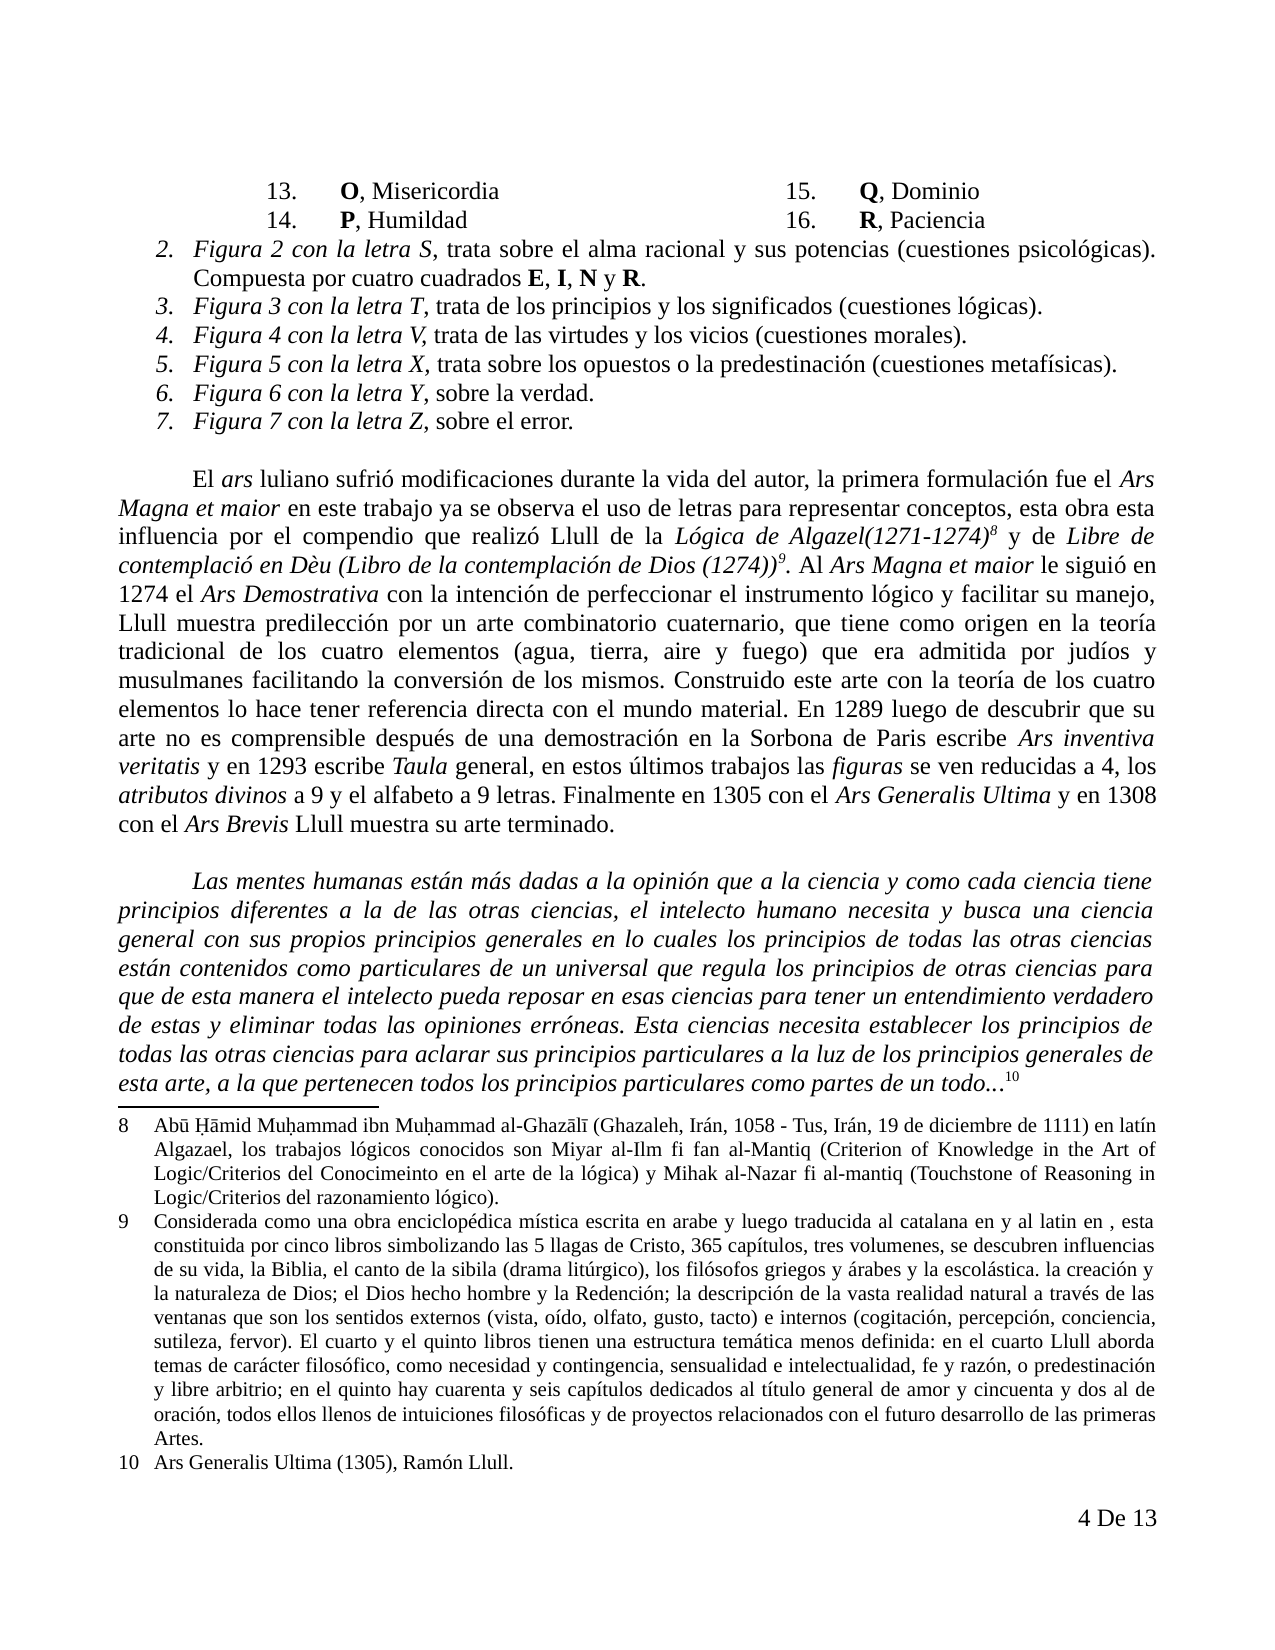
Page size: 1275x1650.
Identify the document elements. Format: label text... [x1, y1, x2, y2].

list Figura 2 con la letra S, trata sobre el alma racional y sus potencias (cuestiones psicológicas). Compuesta por cuatro cuadrados E, I, N y R. [156, 234, 1157, 291]
text Abū Ḥāmid Muḥammad ibn Muḥammad al-Ghazālī (Ghazaleh, Irán, 1058 - Tus, Irán, 19 de diciembre de 1111) en latín Algazael, los trabajos lógicos conocidos son Miyar al-Ilm fi fan al-Mantiq (Criterion of Knowledge in the Art of Logic/Criterios del Conocimeinto en el arte de la lógica) y Mihak al-Nazar fi al-mantiq (Touchstone of Reasoning in Logic/Criterios del razonamiento lógico). [118, 1113, 1157, 1209]
text Considerada como una obra enciclopédica mística escrita en arabe y luego traducida al catalana en y al latin en , esta constituida por cinco libros simbolizando las 5 llagas de Cristo, 365 capítulos, tres volumenes, se descubren influencias de su vida, la Biblia, el canto de la sibila (drama litúrgico), los filósofos griegos y árabes y la escolástica. la creación y la naturaleza de Dios; el Dios hecho hombre y la Redención; la descripción de la vasta realidad natural a través de las ventanas que son los sentidos externos (vista, oído, olfato, gusto, tacto) e internos (cogitación, percepción, conciencia, sutileza, fervor). El cuarto y el quinto libros tienen una estructura temática menos definida: en el cuarto Llull aborda temas de carácter filosófico, como necesidad y contingencia, sensualidad e intelectualidad, fe y razón, o predestinación y libre arbitrio; en el quinto hay cuarenta y seis capítulos dedicados al título general de amor y cincuenta y dos al de oración, todos ellos llenos de intuiciones filosóficas y de proyectos relacionados con el futuro desarrollo de las primeras Artes. [118, 1209, 1157, 1449]
list P, Humildad [266, 205, 637, 234]
list O, Misericordia [266, 176, 637, 205]
list Figura 4 con la letra V, trata de las virtudes y los vicios (cuestiones morales). [156, 320, 1157, 349]
list Figura 7 con la letra Z, sobre el error. [156, 406, 1157, 435]
text Las mentes humanas están más dadas a la opinión que a la ciencia y como cada ciencia tiene principios diferentes a la de las otras ciencias, el intelecto humano necesita y busca una ciencia general con sus propios principios generales en lo cuales los principios de todas las otras ciencias están contenidos como particulares de un universal que regula los principios de otras ciencias para que de esta manera el intelecto pueda reposar en esas ciencias para tener un entendimiento verdadero de estas y eliminar todas las opiniones erróneas. Esta ciencias necesita establecer los principios de todas las otras ciencias para aclarar sus principios particulares a la luz de los principios generales de esta arte, a la que pertenecen todos los principios particulares como partes de un todo... [118, 866, 1157, 1096]
list Figura 3 con la letra T, trata de los principios y los significados (cuestiones lógicas). [156, 291, 1157, 320]
list Figura 6 con la letra Y, sobre la verdad. [156, 378, 1157, 406]
list R, Paciencia [785, 205, 1157, 234]
list Figura 5 con la letra X, trata sobre los opuestos o la predestinación (cuestiones metafísicas). [156, 349, 1157, 378]
text Ars Generalis Ultima (1305), Ramón Llull. [118, 1449, 1157, 1474]
text El ars luliano sufrió modificaciones durante la vida del autor, la primera formulación fue el Ars Magna et maior en este trabajo ya se observa el uso de letras para representar conceptos, esta obra esta influencia por el compendio que realizó Llull de la Lógica de Algazel(1271-1274) y de Libre de contemplació en Dèu (Libro de la contemplación de Dios (1274)). Al Ars Magna et maior le siguió en 1274 el Ars Demostrativa con la intención de perfeccionar el instrumento lógico y facilitar su manejo, Llull muestra predilección por un arte combinatorio cuaternario, que tiene como origen en la teoría tradicional de los cuatro elementos (agua, tierra, aire y fuego) que era admitida por judíos y musulmanes facilitando la conversión de los mismos. Construido este arte con la teoría de los cuatro elementos lo hace tener referencia directa con el mundo material. En 1289 luego de descubrir que su arte no es comprensible después de una demostración en la Sorbona de Paris escribe Ars inventiva veritatis y en 1293 escribe Taula general, en estos últimos trabajos las figuras se ven reducidas a 4, los atributos divinos a 9 y el alfabeto a 9 letras. Finalmente en 1305 con el Ars Generalis Ultima y en 1308 con el Ars Brevis Llull muestra su arte terminado. [118, 464, 1157, 838]
list Q, Dominio [785, 176, 1157, 205]
